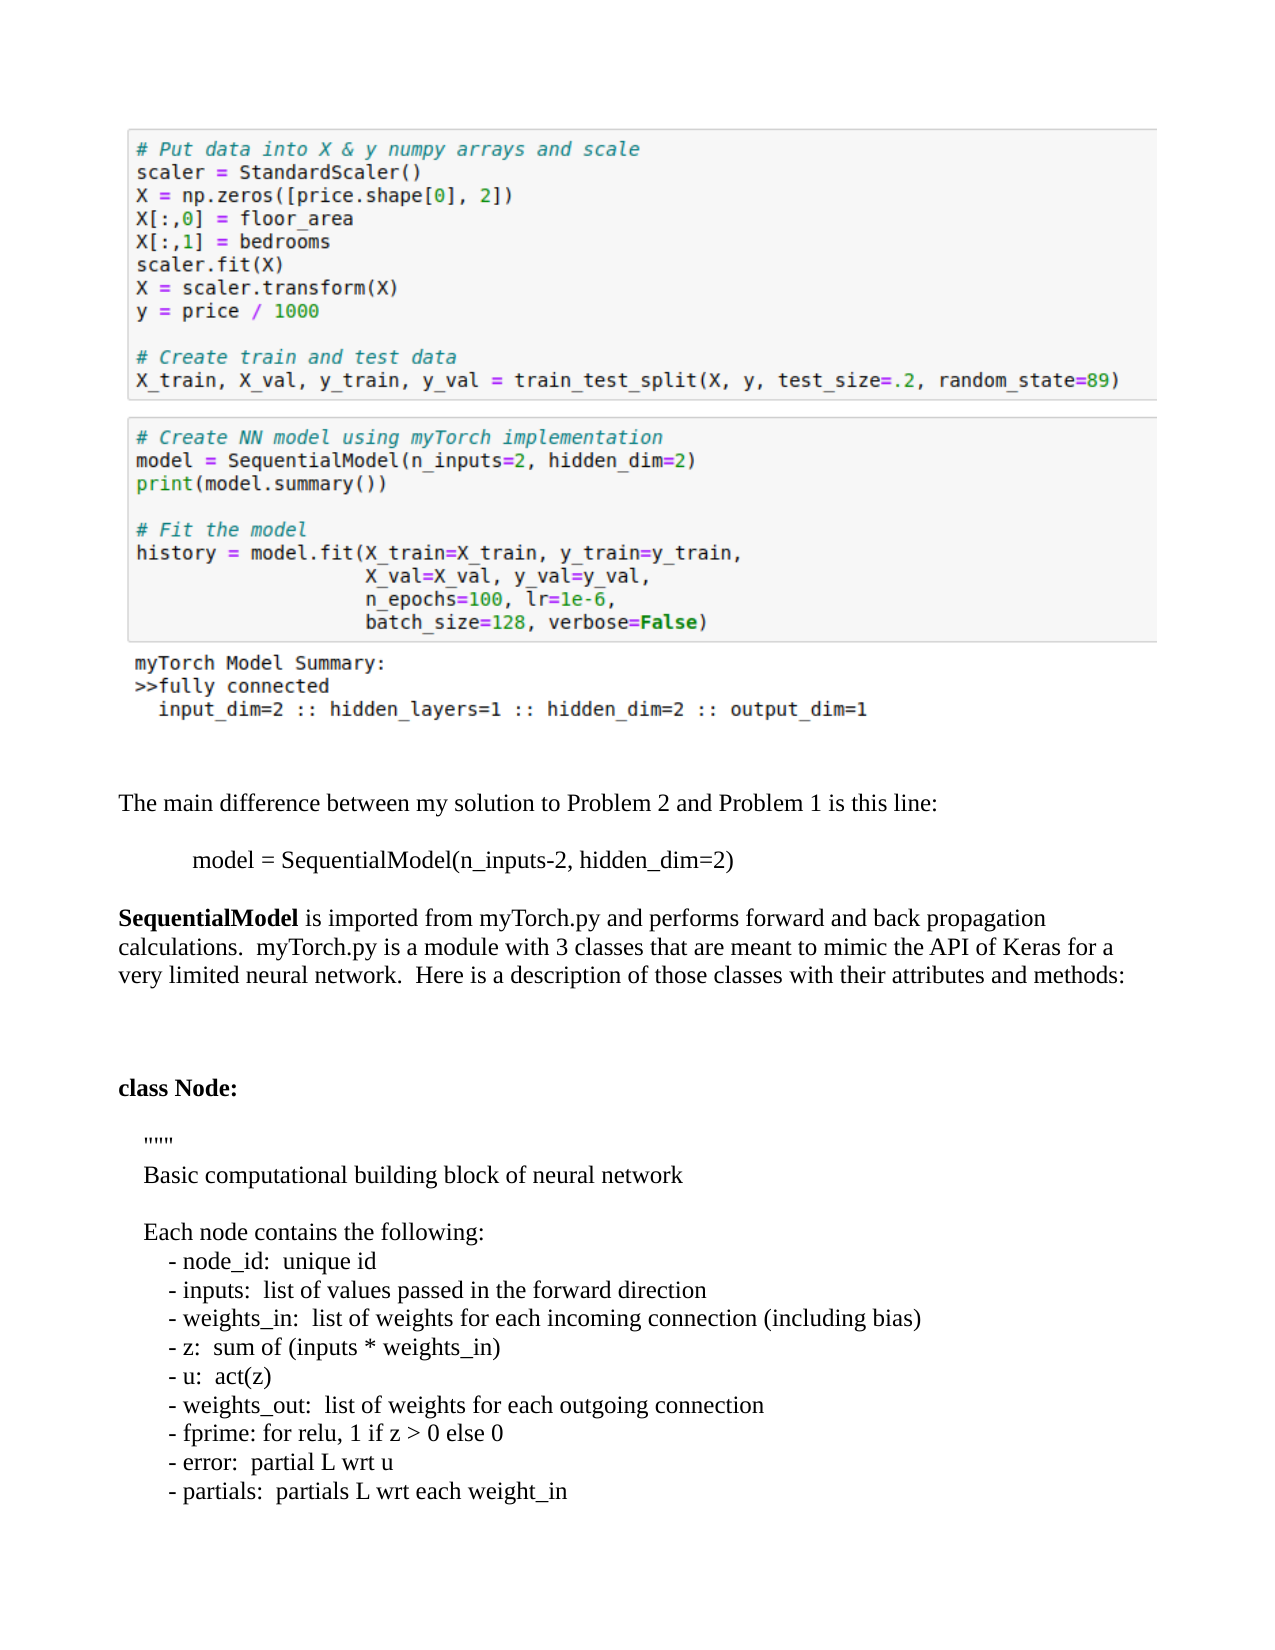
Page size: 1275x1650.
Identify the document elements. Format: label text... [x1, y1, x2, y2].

text - node_id: unique id [118, 1246, 1157, 1275]
text - error: partial L wrt u [118, 1447, 1157, 1476]
text Basic computational building block of neural network [118, 1160, 1157, 1188]
text - partials: partials L wrt each weight_in [118, 1476, 1157, 1505]
text - weights_out: list of weights for each outgoing connection [118, 1390, 1157, 1418]
text The main difference between my solution to Problem 2 and Problem 1 is this line: [118, 788, 1157, 817]
text - fprime: for relu, 1 if z > 0 else 0 [118, 1418, 1157, 1447]
text Each node contains the following: [118, 1217, 1157, 1246]
text class Node: [118, 1073, 1157, 1102]
picture [118, 118, 1157, 731]
text - weights_in: list of weights for each incoming connection (including bias) [118, 1303, 1157, 1332]
text SequentialModel is imported from myTorch.py and performs forward and back propagation calculations. myTorch.py is a module with 3 classes that are meant to mimic the API of Keras for a very limited neural network. Here is a description of those classes with their attributes and methods: [118, 903, 1157, 989]
text """ [118, 1131, 1157, 1160]
text - u: act(z) [118, 1361, 1157, 1390]
text model = SequentialModel(n_inputs-2, hidden_dim=2) [118, 845, 1157, 874]
text - z: sum of (inputs * weights_in) [118, 1332, 1157, 1361]
text - inputs: list of values passed in the forward direction [118, 1275, 1157, 1303]
